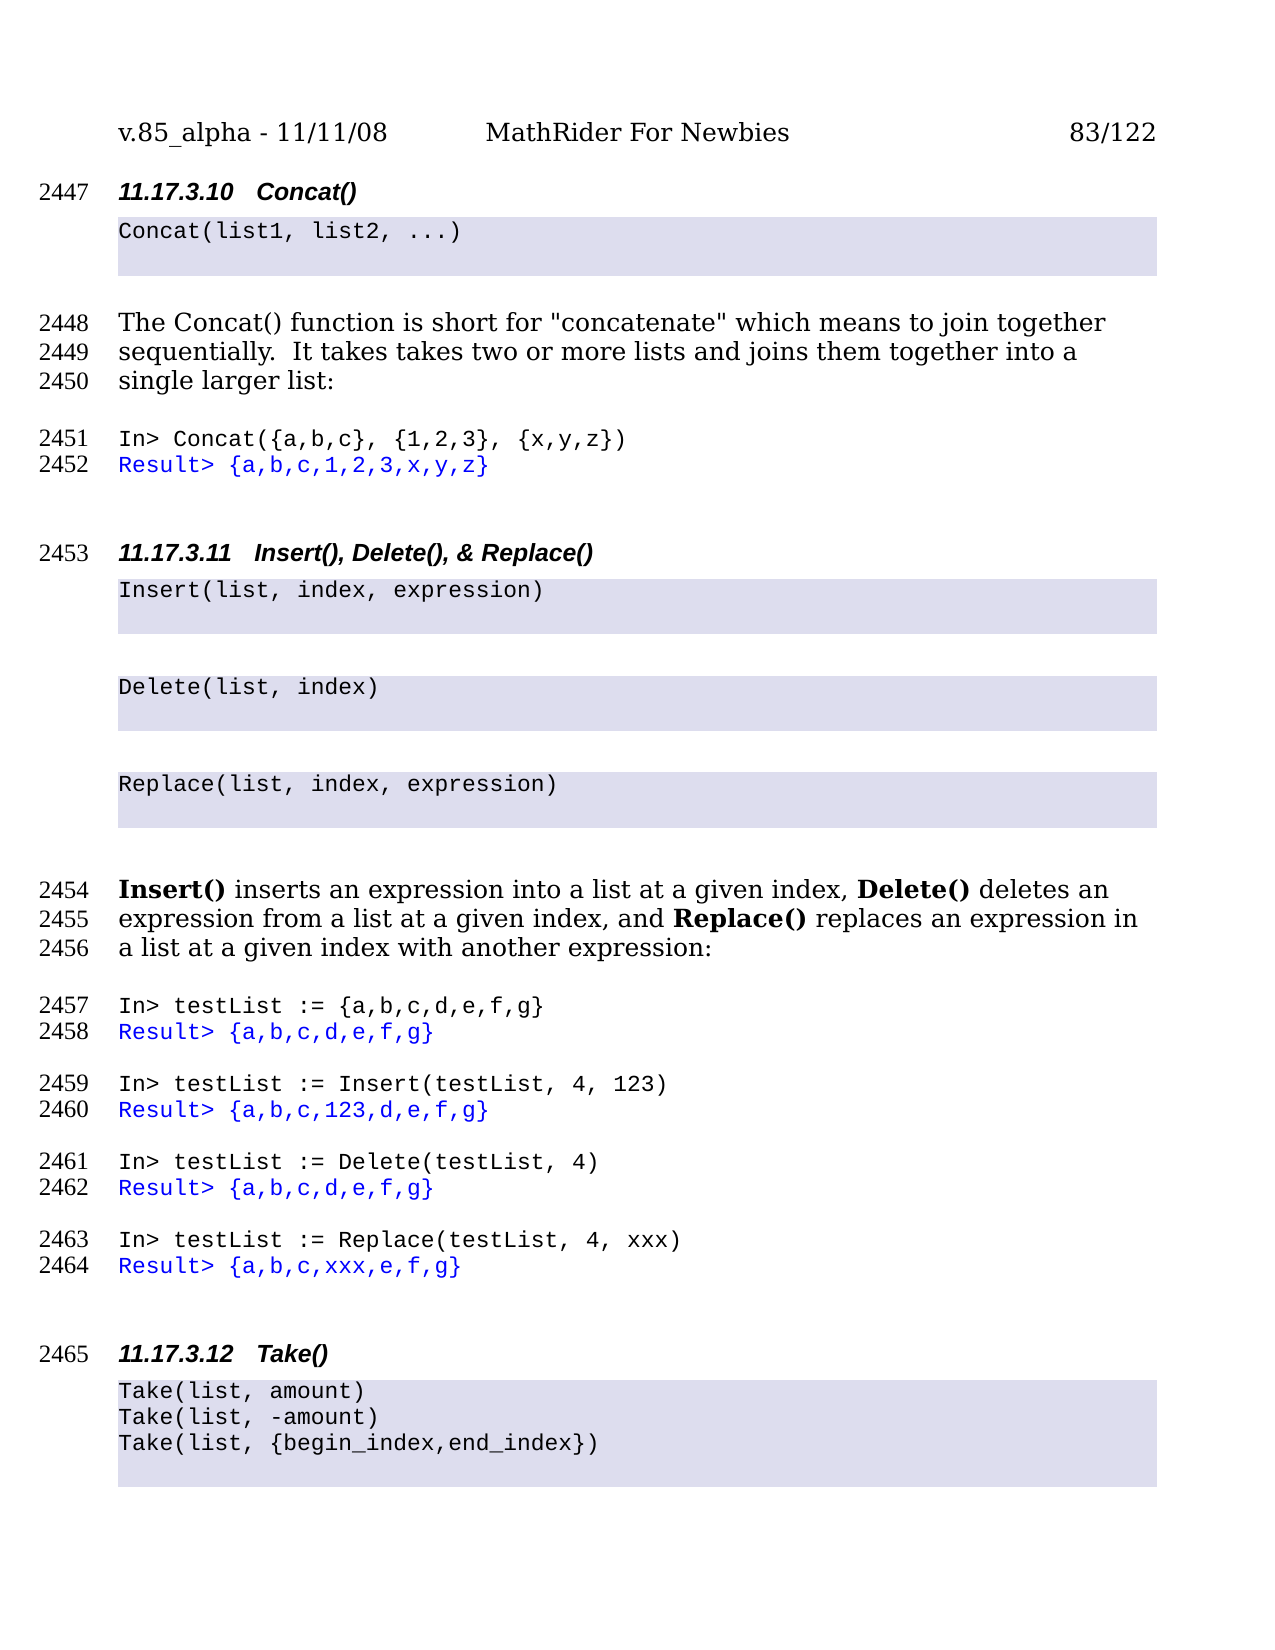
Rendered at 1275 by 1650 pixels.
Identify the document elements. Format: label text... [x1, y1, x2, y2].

text Result> {a,b,c,d,e,f,g} [118, 1176, 1157, 1202]
table_header Take(list, amount) Take(list, -amount) Take(list, {begin_index,end_index}) [118, 1380, 1157, 1487]
table_header Delete(list, index) [118, 676, 1157, 731]
text Result> {a,b,c,d,e,f,g} [118, 1021, 1157, 1047]
text The Concat() function is short for "concatenate" which means to join together sequentially. It takes takes two or more lists and joins them together into a single larger list: [118, 308, 1157, 396]
text In> testList := Insert(testList, 4, 123) [118, 1073, 1157, 1098]
table_header Replace(list, index, expression) [118, 772, 1157, 828]
subtitle Insert(), Delete(), & Replace() [118, 538, 1157, 567]
text In> testList := Delete(testList, 4) [118, 1150, 1157, 1176]
text In> testList := Replace(testList, 4, xxx) [118, 1228, 1157, 1254]
subtitle Take() [118, 1339, 1157, 1368]
subtitle Concat() [118, 177, 1157, 205]
text Result> {a,b,c,123,d,e,f,g} [118, 1098, 1157, 1124]
table_header Concat(list1, list2, ...) [118, 217, 1157, 276]
text Result> {a,b,c,xxx,e,f,g} [118, 1254, 1157, 1280]
text In> testList := {a,b,c,d,e,f,g} [118, 995, 1157, 1021]
table_header Insert(list, index, expression) [118, 579, 1157, 634]
text Result> {a,b,c,1,2,3,x,y,z} [118, 453, 1157, 479]
text In> Concat({a,b,c}, {1,2,3}, {x,y,z}) [118, 427, 1157, 453]
text Insert() inserts an expression into a list at a given index, Delete() deletes an expression from a list at a given index, and Replace() replaces an expression in a list at a given index with another expression: [118, 875, 1157, 963]
